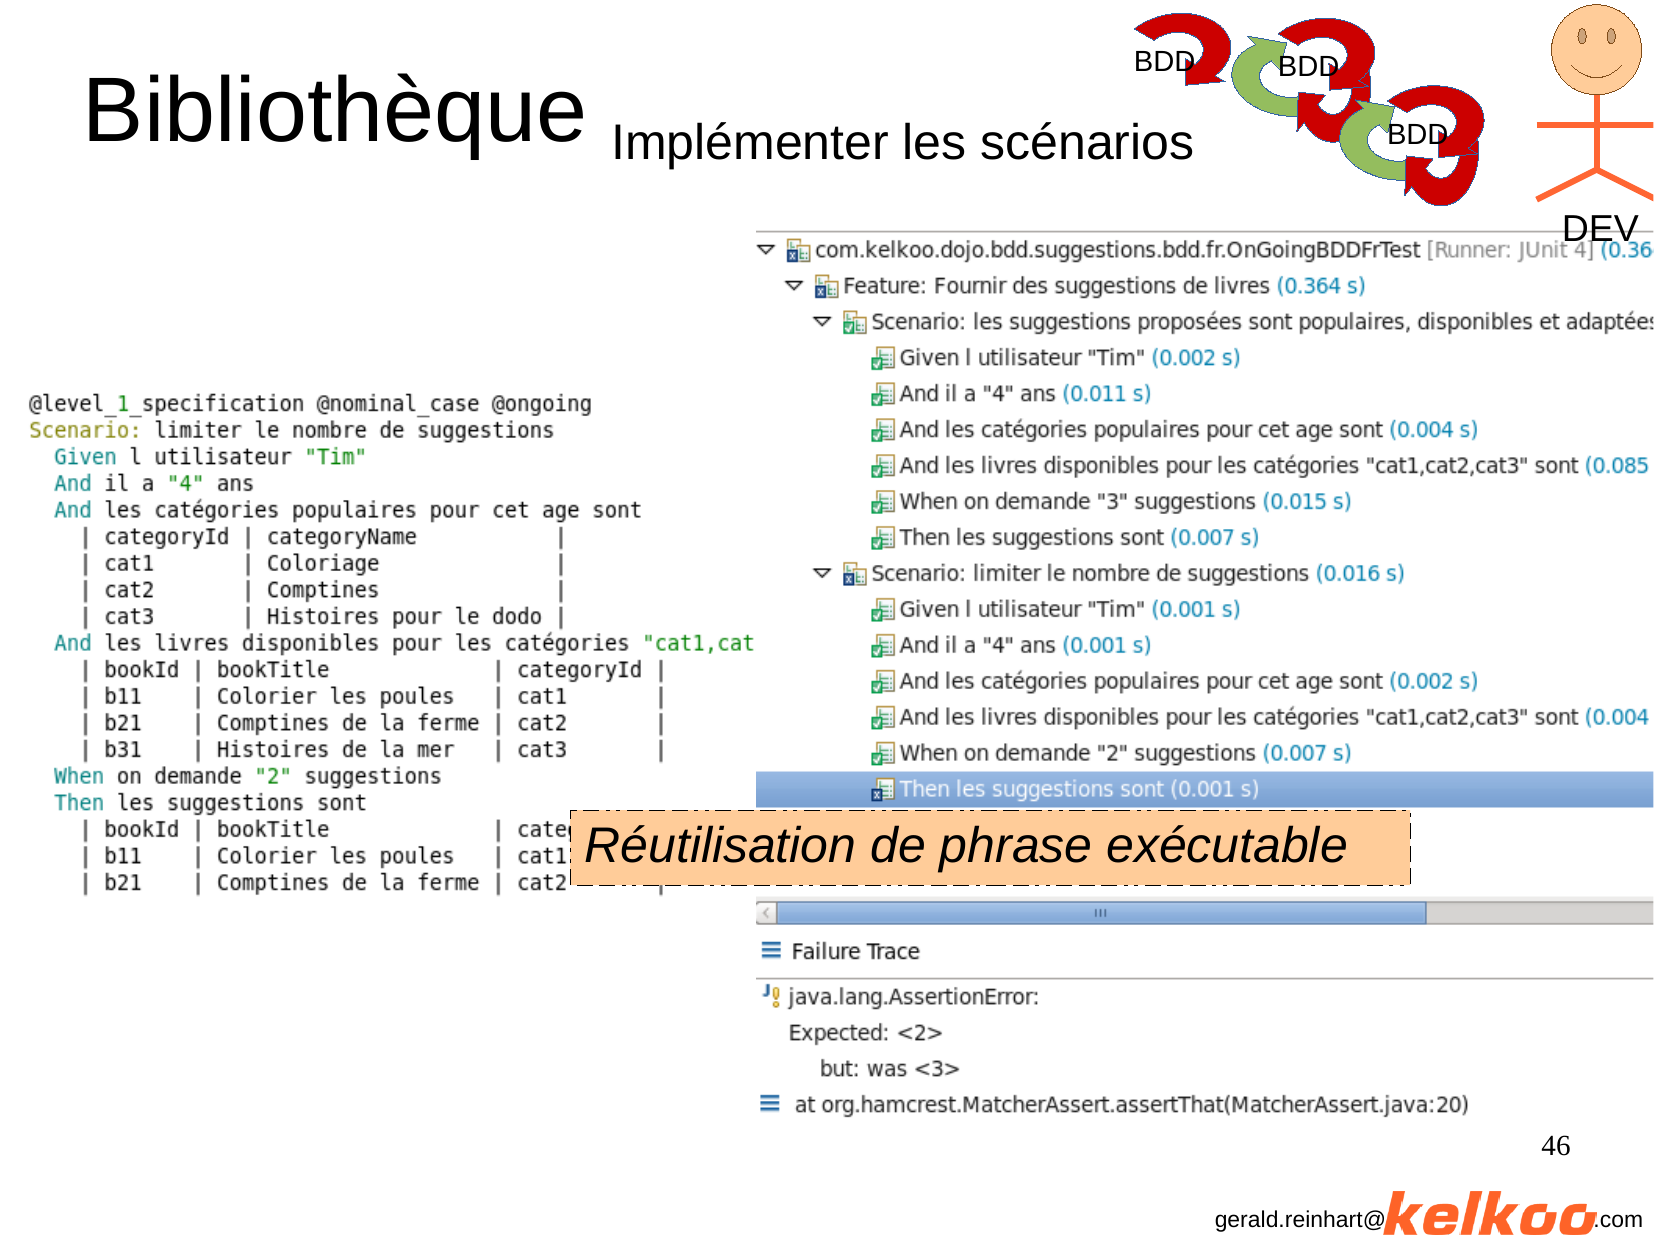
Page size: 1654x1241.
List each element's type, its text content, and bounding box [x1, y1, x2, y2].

text_box gerald.reinhart@ .com [1193, 1199, 1654, 1241]
text_box DEV [1536, 199, 1654, 257]
text_box BDD [1104, 37, 1225, 86]
text_box [1278, 18, 1375, 71]
text_box [1355, 85, 1485, 138]
text_box Implémenter les scénarios [596, 106, 1210, 178]
title Bibliothèque [82, 5, 1571, 213]
picture [1383, 1191, 1597, 1199]
text_box [1339, 111, 1479, 206]
text_box BDD [1357, 110, 1478, 158]
text_box [1551, 4, 1642, 95]
title Bibliothèque [1547, 187, 1571, 199]
text_box BDD [1248, 42, 1369, 91]
text_box Réutilisation de phrase exécutable [570, 810, 1411, 886]
picture [17, 228, 1654, 1126]
text_box [1134, 13, 1231, 66]
